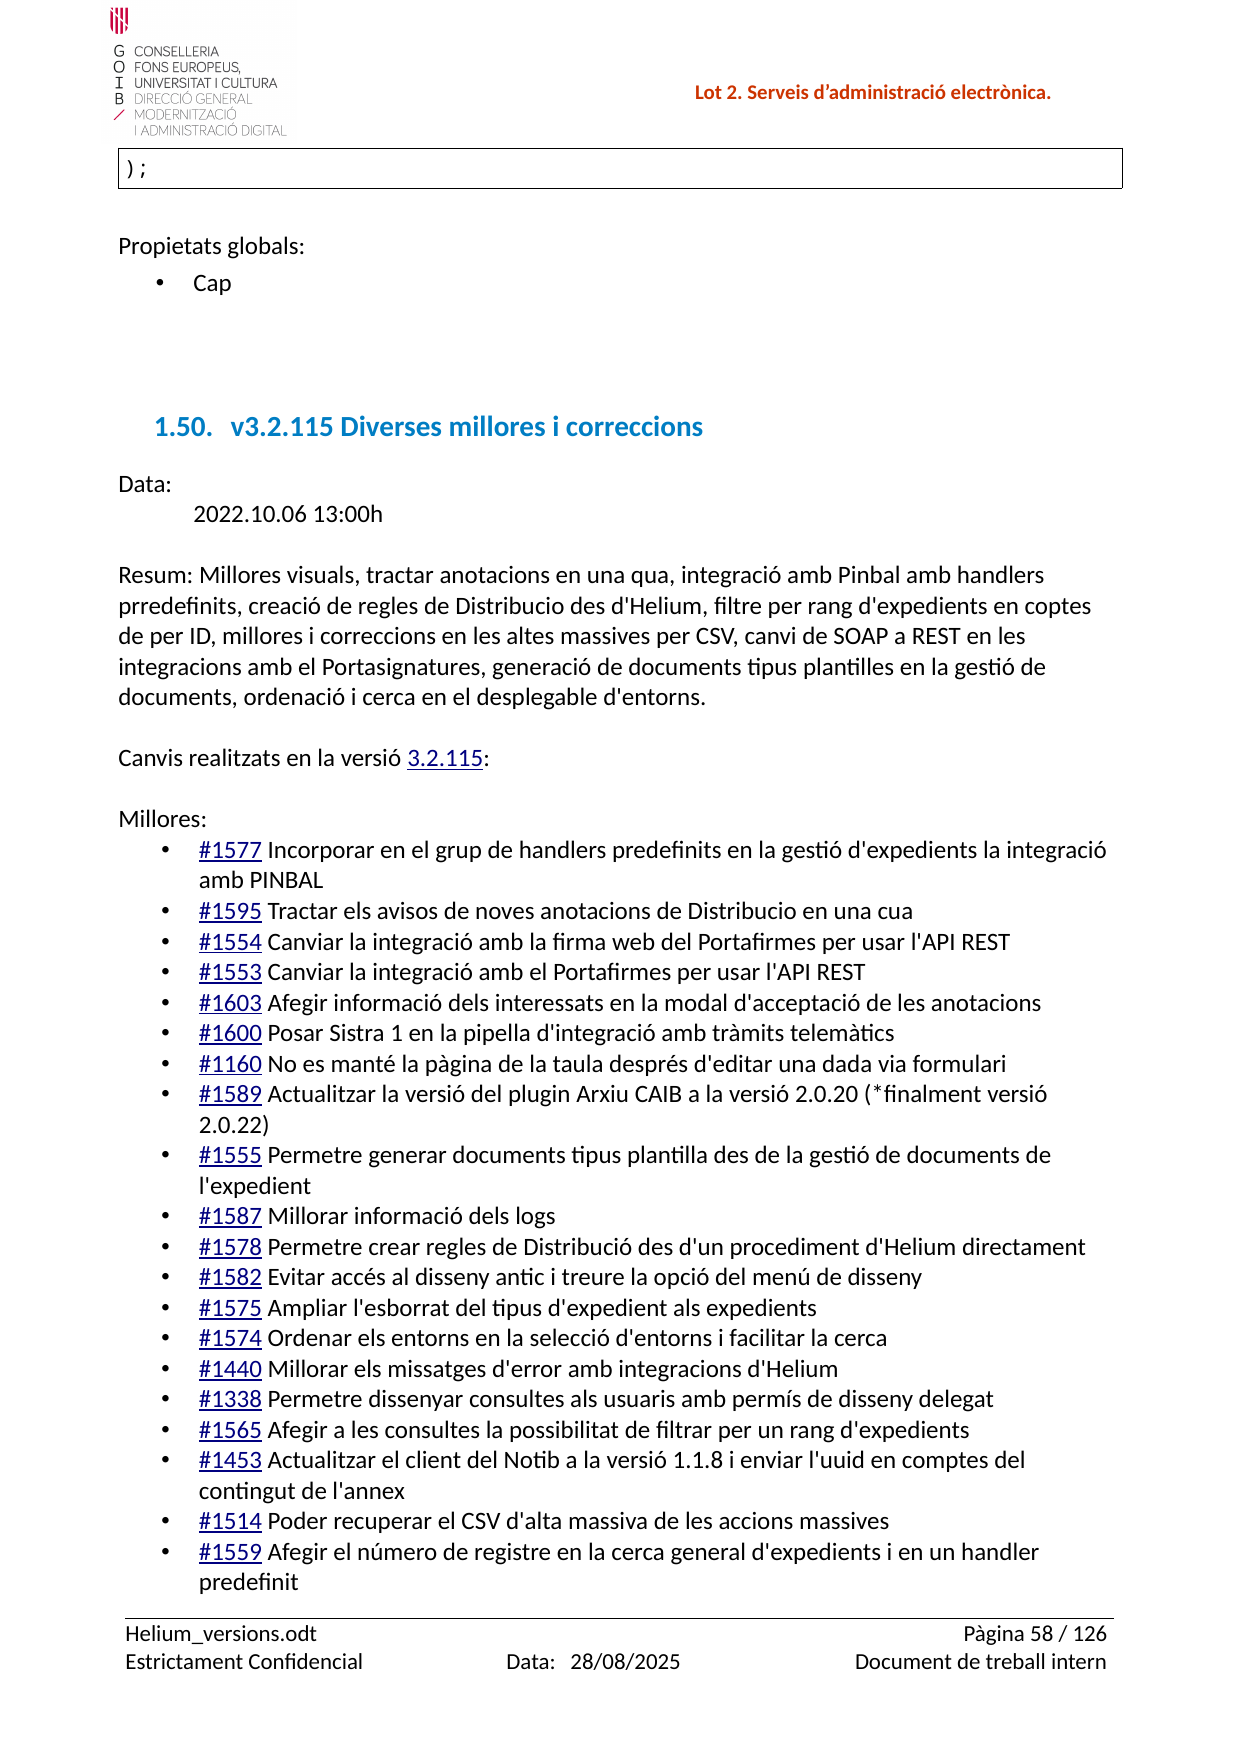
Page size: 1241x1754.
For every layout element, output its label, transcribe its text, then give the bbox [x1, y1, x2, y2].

table_header ); [119, 149, 1122, 188]
list #1587 Millorar informació dels logs [161, 1200, 1122, 1231]
list #1338 Permetre dissenyar consultes als usuaris amb permís de disseny delegat [161, 1383, 1122, 1414]
list #1578 Permetre crear regles de Distribució des d'un procediment d'Helium directament [161, 1231, 1122, 1261]
text Canvis realitzats en la versió 3.2.115: [118, 742, 1122, 773]
text Data: [118, 468, 1122, 498]
list #1514 Poder recuperar el CSV d'alta massiva de les accions massives [161, 1506, 1122, 1536]
list #1589 Actualitzar la versió del plugin Arxiu CAIB a la versió 2.0.20 (*finalment versió 2.0.22) [161, 1078, 1122, 1139]
list #1595 Tractar els avisos de noves anotacions de Distribucio en una cua [161, 895, 1122, 926]
list #1554 Canviar la integració amb la firma web del Portafirmes per usar l'API REST [161, 926, 1122, 956]
text Resum: Millores visuals, tractar anotacions en una qua, integració amb Pinbal amb handlers prredefinits, creació de regles de Distribucio des d'Helium, filtre per rang d'expedients en coptes de per ID, millores i correccions en les altes massives per CSV, canvi de SOAP a REST en les integracions amb el Portasignatures, generació de documents tipus plantilles en la gestió de documents, ordenació i cerca en el desplegable d'entorns. [118, 559, 1122, 712]
list #1453 Actualitzar el client del Notib a la versió 1.1.8 i enviar l'uuid en comptes del contingut de l'annex [161, 1444, 1122, 1506]
subtitle v3.2.115 Diverses millores i correccions [153, 408, 1122, 444]
picture [100, 0, 297, 144]
text 2022.10.06 13:00h [118, 498, 1122, 529]
list #1160 No es manté la pàgina de la taula després d'editar una dada via formulari [161, 1048, 1122, 1078]
list #1559 Afegir el número de registre en la cerca general d'expedients i en un handler predefinit [161, 1536, 1122, 1597]
list #1600 Posar Sistra 1 en la pipella d'integració amb tràmits telemàtics [161, 1017, 1122, 1048]
list #1565 Afegir a les consultes la possibilitat de filtrar per un rang d'expedients [161, 1414, 1122, 1444]
list #1553 Canviar la integració amb el Portafirmes per usar l'API REST [161, 956, 1122, 987]
text Millores: [118, 803, 1122, 834]
list #1574 Ordenar els entorns en la selecció d'entorns i facilitar la cerca [161, 1322, 1122, 1353]
list Cap [156, 267, 1122, 297]
list #1582 Evitar accés al disseny antic i treure la opció del menú de disseny [161, 1261, 1122, 1292]
list #1440 Millorar els missatges d'error amb integracions d'Helium [161, 1353, 1122, 1383]
text Propietats globals: [118, 230, 1122, 261]
list #1603 Afegir informació dels interessats en la modal d'acceptació de les anotacions [161, 987, 1122, 1017]
list #1555 Permetre generar documents tipus plantilla des de la gestió de documents de l'expedient [161, 1139, 1122, 1200]
list #1577 Incorporar en el grup de handlers predefinits en la gestió d'expedients la integració amb PINBAL [161, 834, 1122, 895]
list #1575 Ampliar l'esborrat del tipus d'expedient als expedients [161, 1292, 1122, 1322]
